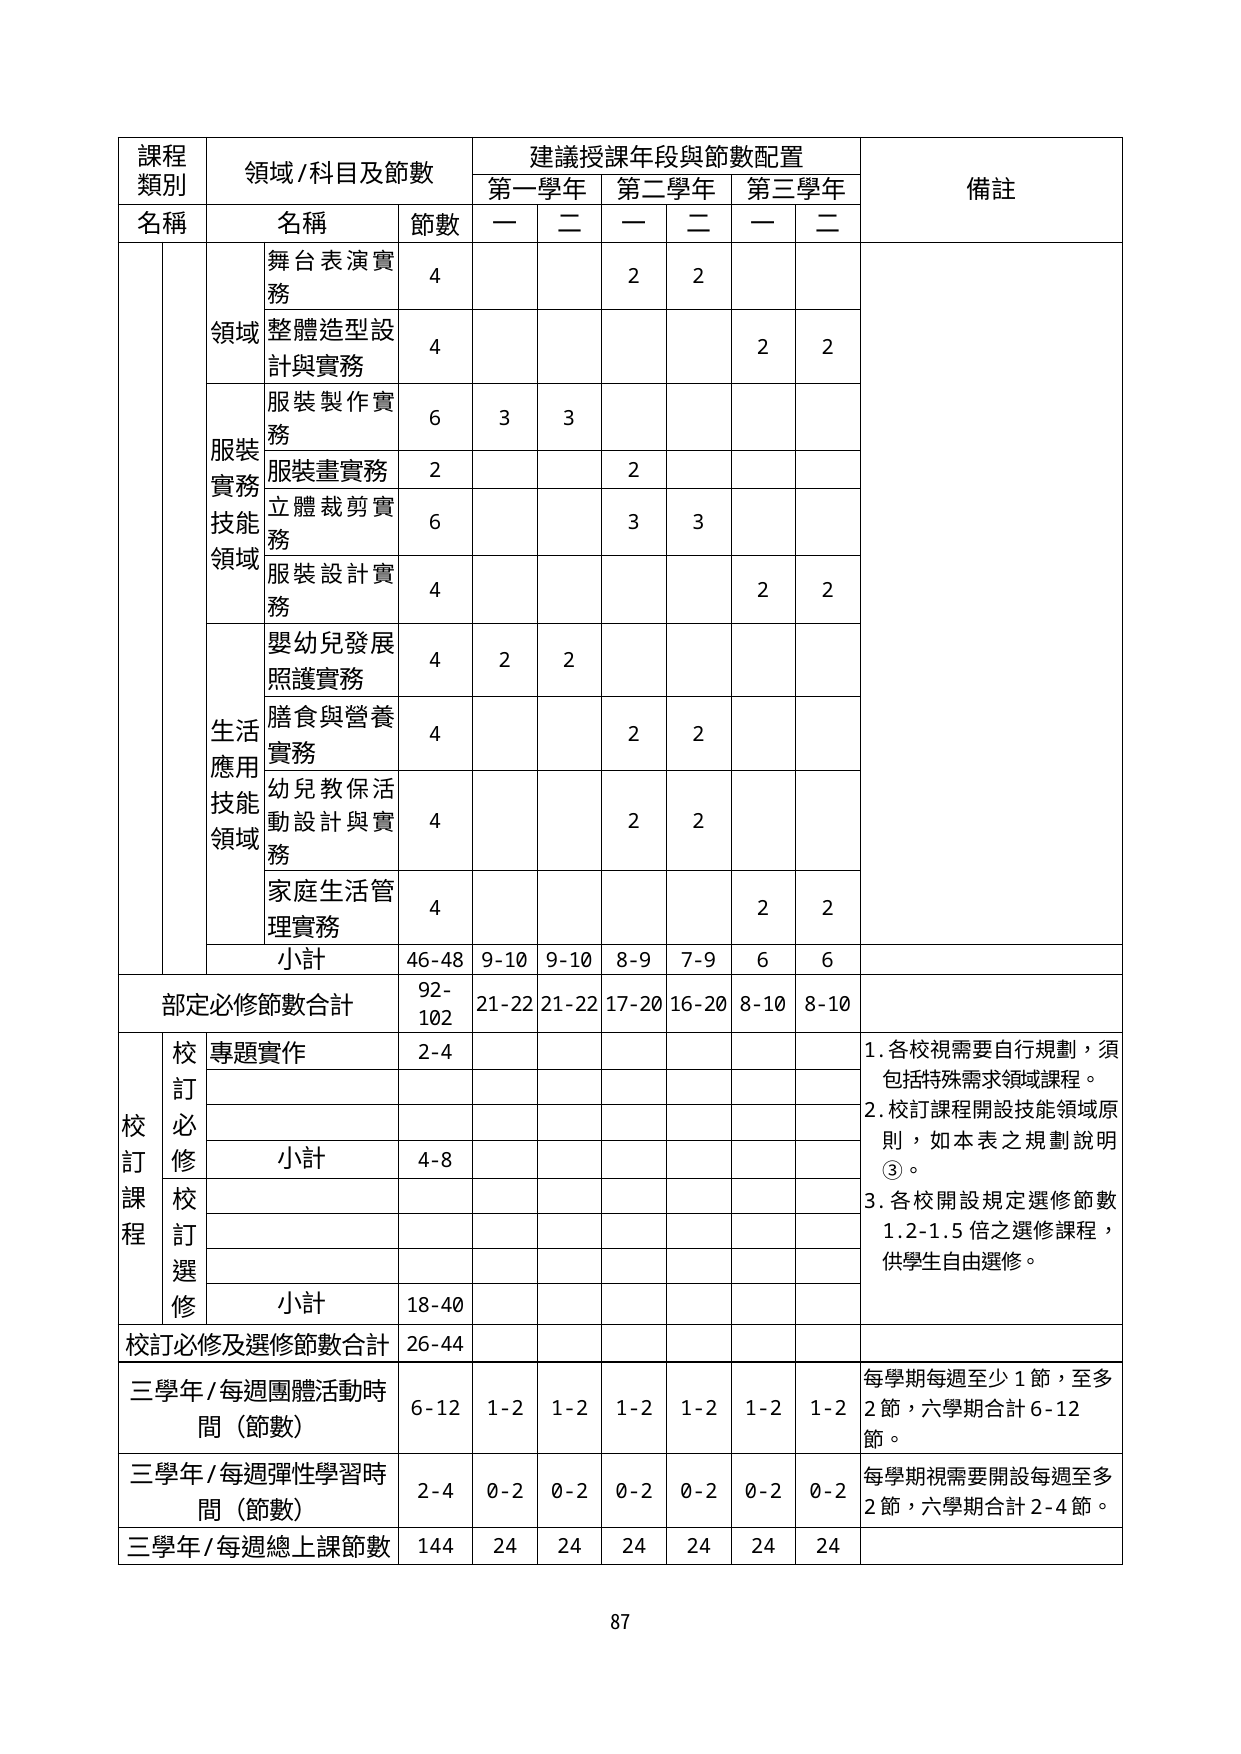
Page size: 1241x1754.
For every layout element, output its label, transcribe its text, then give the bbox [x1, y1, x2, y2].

table_cell [473, 1325, 537, 1361]
table_cell 第三學年 [732, 175, 860, 204]
table_cell [667, 1179, 731, 1213]
table_cell 1-2 [732, 1363, 795, 1453]
table_cell [399, 1249, 472, 1283]
table_cell [473, 243, 537, 309]
table_cell [538, 1284, 601, 1324]
table_cell 17-20 [602, 975, 666, 1032]
table_cell [602, 871, 666, 944]
table_cell [538, 1141, 601, 1178]
table_cell [538, 1033, 601, 1069]
table_cell 立體裁剪實務 [265, 489, 398, 555]
table_cell [602, 1033, 666, 1069]
table_cell 2-4 [399, 1454, 472, 1527]
table_cell 46-48 [399, 945, 472, 974]
table_cell [667, 556, 731, 622]
table_cell 校訂選修 [163, 1179, 206, 1324]
table_cell 8-10 [732, 975, 795, 1032]
table_cell [207, 1179, 398, 1213]
table_cell [732, 243, 795, 309]
table_cell [732, 384, 795, 450]
table_cell [538, 243, 601, 309]
table_cell [667, 1033, 731, 1069]
table_cell 服裝製作實務 [265, 384, 398, 450]
table_cell [473, 489, 537, 555]
table_cell 9-10 [538, 945, 601, 974]
table_cell [473, 1249, 537, 1283]
table_cell [473, 871, 537, 944]
table_cell 26-44 [399, 1325, 472, 1361]
table_cell 24 [667, 1528, 731, 1564]
table_cell [602, 1284, 666, 1324]
table_cell 1-2 [667, 1363, 731, 1453]
table_cell 24 [538, 1528, 601, 1564]
table_cell [796, 1070, 860, 1104]
table_cell [538, 1070, 601, 1104]
table_cell 0-2 [602, 1454, 666, 1527]
table_cell [796, 1214, 860, 1248]
table_cell [538, 1325, 601, 1361]
table_cell 小計 [207, 945, 398, 974]
table_cell 二 [796, 205, 860, 242]
table_cell [602, 1214, 666, 1248]
table_cell 7-9 [667, 945, 731, 974]
table_cell [473, 771, 537, 870]
table_cell 24 [473, 1528, 537, 1564]
table_cell 0-2 [473, 1454, 537, 1527]
table_cell [602, 624, 666, 696]
table_cell [602, 1325, 666, 1361]
table_cell [796, 1141, 860, 1178]
table_cell [473, 451, 537, 487]
table_cell [796, 697, 860, 769]
table_cell [796, 384, 860, 450]
table_cell 服裝實務技能領域 [207, 384, 264, 622]
table_cell 6 [796, 945, 860, 974]
table_cell [399, 1179, 472, 1213]
table_cell [796, 1325, 860, 1361]
table_cell 0-2 [667, 1454, 731, 1527]
table_cell [538, 489, 601, 555]
table_cell 名稱 [119, 205, 206, 242]
table_cell [861, 243, 1122, 944]
table_cell 領域 [207, 243, 264, 383]
table_cell 幼兒教保活動設計與實務 [265, 771, 398, 870]
table_cell [667, 1141, 731, 1178]
table_cell [732, 1249, 795, 1283]
table_cell 2 [667, 771, 731, 870]
table_cell 名稱 [207, 205, 398, 242]
table_cell [732, 771, 795, 870]
table_cell [602, 1070, 666, 1104]
table_cell 2 [473, 624, 537, 696]
table_cell [163, 243, 206, 974]
table_cell 2 [602, 243, 666, 309]
table_cell 24 [602, 1528, 666, 1564]
table_cell [473, 1179, 537, 1213]
table_cell [732, 451, 795, 487]
table_cell 二 [667, 205, 731, 242]
table_cell 4 [399, 310, 472, 383]
table_cell 21-22 [538, 975, 601, 1032]
table_cell [667, 451, 731, 487]
table_cell 二 [538, 205, 601, 242]
table_cell 1-2 [602, 1363, 666, 1453]
table_cell [473, 1070, 537, 1104]
table_cell [861, 1325, 1122, 1361]
table_cell [796, 771, 860, 870]
table_cell [538, 1214, 601, 1248]
table_cell [796, 624, 860, 696]
table_cell [207, 1105, 398, 1139]
table_cell 8-9 [602, 945, 666, 974]
table_cell [538, 1105, 601, 1139]
table_cell 9-10 [473, 945, 537, 974]
table_cell [732, 1214, 795, 1248]
table_cell [667, 1249, 731, 1283]
table_cell [667, 384, 731, 450]
table_cell [602, 556, 666, 622]
table_cell 膳食與營養實務 [265, 697, 398, 769]
table_cell 2 [602, 697, 666, 769]
table_cell [602, 1141, 666, 1178]
table_cell 1-2 [473, 1363, 537, 1453]
table_cell [602, 1105, 666, 1139]
table_cell 4 [399, 871, 472, 944]
table_cell [732, 1033, 795, 1069]
table_cell [861, 975, 1122, 1032]
table_cell [602, 1249, 666, 1283]
table_cell [473, 310, 537, 383]
table_cell 1-2 [796, 1363, 860, 1453]
table_cell [538, 1249, 601, 1283]
table_cell 2 [538, 624, 601, 696]
table_cell 校訂必修 [163, 1033, 206, 1178]
table_cell [119, 243, 162, 974]
table_cell 2 [667, 697, 731, 769]
table_cell [796, 451, 860, 487]
table_cell 0-2 [538, 1454, 601, 1527]
table_cell 4 [399, 243, 472, 309]
table_cell [732, 1070, 795, 1104]
table_cell 校訂課程 [119, 1033, 162, 1324]
table_header 備註 [861, 138, 1122, 242]
table_cell [667, 310, 731, 383]
table_cell 每學期視需要開設每週至多2節，六學期合計2-4節。 [861, 1454, 1122, 1527]
table_cell 2-4 [399, 1033, 472, 1069]
table_cell [207, 1214, 398, 1248]
table_cell [473, 1214, 537, 1248]
table_cell [732, 1105, 795, 1139]
table_cell 2 [667, 243, 731, 309]
table_cell 4 [399, 556, 472, 622]
table_cell 1.各校視需要自行規劃，須包括特殊需求領域課程。 2.校訂課程開設技能領域原則，如本表之規劃說明③。 3.各校開設規定選修節數1.2-1.5倍之選修課程，供學生自由選修。 [861, 1033, 1122, 1324]
table_cell 小計 [207, 1141, 398, 1178]
table_cell [732, 1141, 795, 1178]
table_cell 2 [796, 556, 860, 622]
table_cell [602, 310, 666, 383]
table_cell 三學年/每週彈性學習時間（節數） [119, 1454, 398, 1527]
table_cell 2 [796, 871, 860, 944]
table_cell 每學期每週至少1節，至多2節，六學期合計6-12節。 [861, 1363, 1122, 1453]
table_cell 一 [732, 205, 795, 242]
table_cell 21-22 [473, 975, 537, 1032]
table_cell 4 [399, 771, 472, 870]
table_cell [473, 1141, 537, 1178]
table_cell 校訂必修及選修節數合計 [119, 1325, 398, 1361]
table_cell [796, 489, 860, 555]
table_cell 三學年/每週團體活動時間（節數） [119, 1363, 398, 1453]
table_cell 24 [732, 1528, 795, 1564]
table_cell 2 [732, 871, 795, 944]
table_cell 4-8 [399, 1141, 472, 1178]
table_cell [667, 871, 731, 944]
table_cell 2 [732, 556, 795, 622]
table_cell 第二學年 [602, 175, 731, 204]
table_cell [602, 1179, 666, 1213]
table_cell 嬰幼兒發展照護實務 [265, 624, 398, 696]
table_cell [796, 1105, 860, 1139]
table_cell [473, 556, 537, 622]
table_cell [538, 310, 601, 383]
table_cell 2 [399, 451, 472, 487]
table_cell [538, 1179, 601, 1213]
table_cell 服裝畫實務 [265, 451, 398, 487]
table_cell [473, 1033, 537, 1069]
table_cell 3 [538, 384, 601, 450]
table_cell 6 [399, 489, 472, 555]
table_cell [399, 1105, 472, 1139]
table_cell [538, 451, 601, 487]
table_cell 節數 [399, 205, 472, 242]
table_header 建議授課年段與節數配置 [473, 138, 860, 174]
table_cell 2 [602, 771, 666, 870]
table_cell [667, 1214, 731, 1248]
table_cell 4 [399, 624, 472, 696]
table_cell 16-20 [667, 975, 731, 1032]
table_cell 三學年/每週總上課節數 [119, 1528, 398, 1564]
table_cell [796, 1284, 860, 1324]
table_cell 6 [732, 945, 795, 974]
table_cell 6 [399, 384, 472, 450]
table_cell 3 [602, 489, 666, 555]
table_cell 0-2 [796, 1454, 860, 1527]
table_cell [796, 1249, 860, 1283]
table_cell 1-2 [538, 1363, 601, 1453]
table_cell 家庭生活管理實務 [265, 871, 398, 944]
table_cell [861, 945, 1122, 974]
table_cell 整體造型設計與實務 [265, 310, 398, 383]
table_cell [602, 384, 666, 450]
table_cell [667, 1284, 731, 1324]
table_cell 2 [796, 310, 860, 383]
table_cell [861, 1528, 1122, 1564]
table_cell [399, 1070, 472, 1104]
table_cell [538, 697, 601, 769]
table_cell [207, 1249, 398, 1283]
table_cell [732, 1284, 795, 1324]
table_cell [538, 556, 601, 622]
table_cell 92-102 [399, 975, 472, 1032]
table_cell 2 [732, 310, 795, 383]
table_cell [796, 1179, 860, 1213]
table_cell [667, 624, 731, 696]
table_cell 2 [602, 451, 666, 487]
table_cell [473, 697, 537, 769]
table_cell 舞台表演實務 [265, 243, 398, 309]
table_cell 生活應用技能領域 [207, 624, 264, 944]
table_cell 18-40 [399, 1284, 472, 1324]
table_cell [732, 624, 795, 696]
table_cell 服裝設計實務 [265, 556, 398, 622]
table_cell [796, 1033, 860, 1069]
table_cell [732, 489, 795, 555]
table_cell 一 [602, 205, 666, 242]
table_cell 3 [473, 384, 537, 450]
table_cell [399, 1214, 472, 1248]
table_cell [732, 697, 795, 769]
table_cell 小計 [207, 1284, 398, 1324]
table_cell 第一學年 [473, 175, 601, 204]
table_cell [732, 1325, 795, 1361]
table_cell [732, 1179, 795, 1213]
table_cell 0-2 [732, 1454, 795, 1527]
table_cell [473, 1105, 537, 1139]
table_cell 6-12 [399, 1363, 472, 1453]
table_header 領域/科目及節數 [207, 138, 472, 204]
table_cell [667, 1105, 731, 1139]
table_cell [207, 1070, 398, 1104]
table_cell 部定必修節數合計 [119, 975, 398, 1032]
table_cell [667, 1325, 731, 1361]
table_header 課程 類別 [119, 138, 206, 204]
table_cell 4 [399, 697, 472, 769]
table_cell 8-10 [796, 975, 860, 1032]
table_cell 3 [667, 489, 731, 555]
table_cell 24 [796, 1528, 860, 1564]
table_cell 專題實作 [207, 1033, 398, 1069]
table_cell 144 [399, 1528, 472, 1564]
table_cell [796, 243, 860, 309]
table_cell [473, 1284, 537, 1324]
table_cell [667, 1070, 731, 1104]
table_cell 一 [473, 205, 537, 242]
table_cell [538, 871, 601, 944]
table_cell [538, 771, 601, 870]
